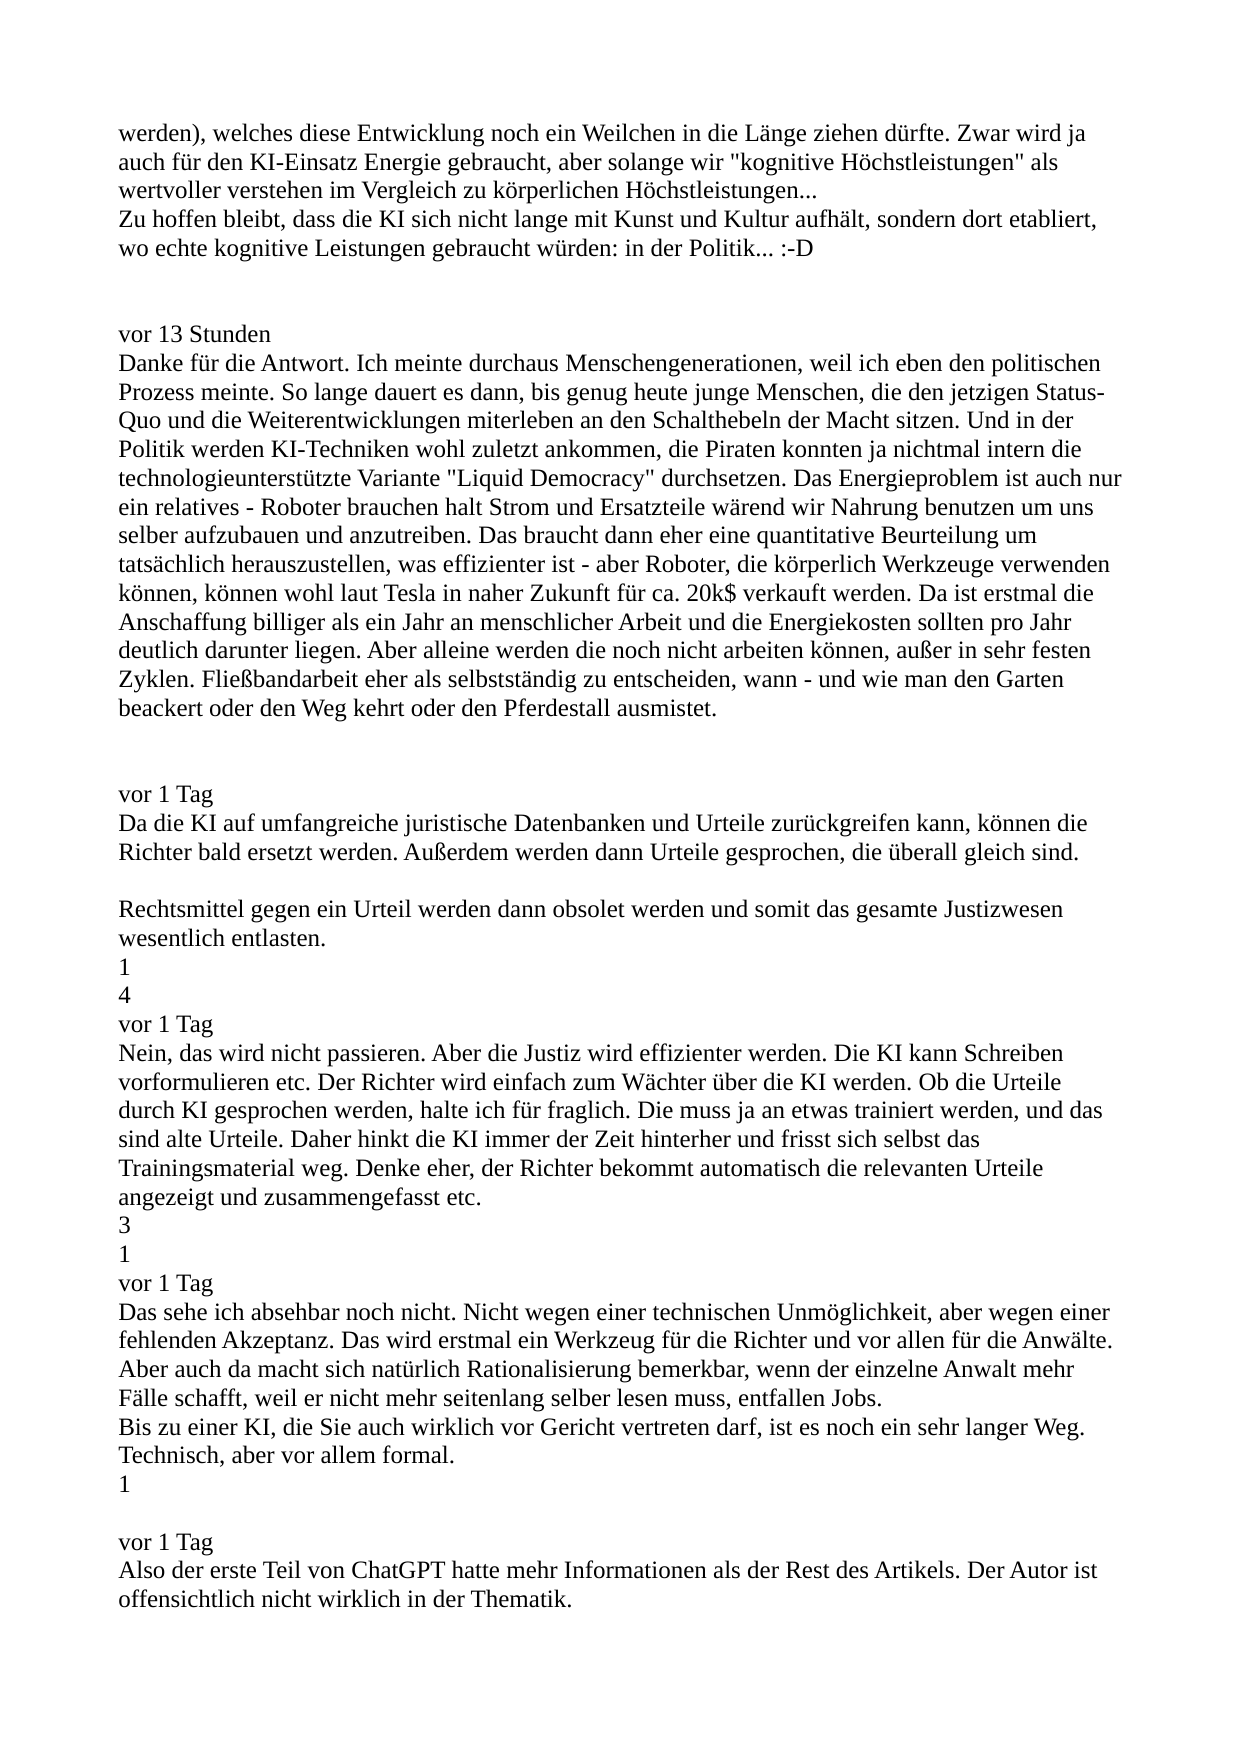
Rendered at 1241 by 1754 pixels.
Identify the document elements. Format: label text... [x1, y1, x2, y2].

text 3 [118, 1211, 1122, 1239]
text Bis zu einer KI, die Sie auch wirklich vor Gericht vertreten darf, ist es noch ein sehr langer Weg. Technisch, aber vor allem formal. [118, 1412, 1122, 1469]
text 1 [118, 1239, 1122, 1268]
text 1 [118, 1469, 1122, 1498]
text vor 1 Tag [118, 1009, 1122, 1038]
text Nein, das wird nicht passieren. Aber die Justiz wird effizienter werden. Die KI kann Schreiben vorformulieren etc. Der Richter wird einfach zum Wächter über die KI werden. Ob die Urteile durch KI gesprochen werden, halte ich für fraglich. Die muss ja an etwas trainiert werden, und das sind alte Urteile. Daher hinkt die KI immer der Zeit hinterher und frisst sich selbst das Trainingsmaterial weg. Denke eher, der Richter bekommt automatisch die relevanten Urteile angezeigt und zusammengefasst etc. [118, 1038, 1122, 1211]
text Also der erste Teil von ChatGPT hatte mehr Informationen als der Rest des Artikels. Der Autor ist offensichtlich nicht wirklich in der Thematik. [118, 1556, 1122, 1613]
text vor 1 Tag [118, 1268, 1122, 1297]
text Danke für die Antwort. Ich meinte durchaus Menschengenerationen, weil ich eben den politischen Prozess meinte. So lange dauert es dann, bis genug heute junge Menschen, die den jetzigen Status-Quo und die Weiterentwicklungen miterleben an den Schalthebeln der Macht sitzen. Und in der Politik werden KI-Techniken wohl zuletzt ankommen, die Piraten konnten ja nichtmal intern die technologieunterstützte Variante "Liquid Democracy" durchsetzen. Das Energieproblem ist auch nur ein relatives - Roboter brauchen halt Strom und Ersatzteile wärend wir Nahrung benutzen um uns selber aufzubauen und anzutreiben. Das braucht dann eher eine quantitative Beurteilung um tatsächlich herauszustellen, was effizienter ist - aber Roboter, die körperlich Werkzeuge verwenden können, können wohl laut Tesla in naher Zukunft für ca. 20k$ verkauft werden. Da ist erstmal die Anschaffung billiger als ein Jahr an menschlicher Arbeit und die Energiekosten sollten pro Jahr deutlich darunter liegen. Aber alleine werden die noch nicht arbeiten können, außer in sehr festen Zyklen. Fließbandarbeit eher als selbstständig zu entscheiden, wann - und wie man den Garten beackert oder den Weg kehrt oder den Pferdestall ausmistet. [118, 348, 1122, 722]
text 4 [118, 981, 1122, 1009]
text Das sehe ich absehbar noch nicht. Nicht wegen einer technischen Unmöglichkeit, aber wegen einer fehlenden Akzeptanz. Das wird erstmal ein Werkzeug für die Richter und vor allen für die Anwälte. Aber auch da macht sich natürlich Rationalisierung bemerkbar, wenn der einzelne Anwalt mehr Fälle schafft, weil er nicht mehr seitenlang selber lesen muss, entfallen Jobs. [118, 1297, 1122, 1412]
text Da die KI auf umfangreiche juristische Datenbanken und Urteile zurückgreifen kann, können die Richter bald ersetzt werden. Außerdem werden dann Urteile gesprochen, die überall gleich sind. [118, 808, 1122, 866]
text vor 1 Tag [118, 779, 1122, 808]
text Rechtsmittel gegen ein Urteil werden dann obsolet werden und somit das gesamte Justizwesen wesentlich entlasten. [118, 894, 1122, 952]
text vor 13 Stunden [118, 319, 1122, 348]
text 1 [118, 952, 1122, 981]
text Zu hoffen bleibt, dass die KI sich nicht lange mit Kunst und Kultur aufhält, sondern dort etabliert, wo echte kognitive Leistungen gebraucht würden: in der Politik... :-D [118, 204, 1122, 262]
text vor 1 Tag [118, 1527, 1122, 1556]
text werden), welches diese Entwicklung noch ein Weilchen in die Länge ziehen dürfte. Zwar wird ja auch für den KI-Einsatz Energie gebraucht, aber solange wir "kognitive Höchstleistungen" als wertvoller verstehen im Vergleich zu körperlichen Höchstleistungen... [118, 118, 1122, 204]
